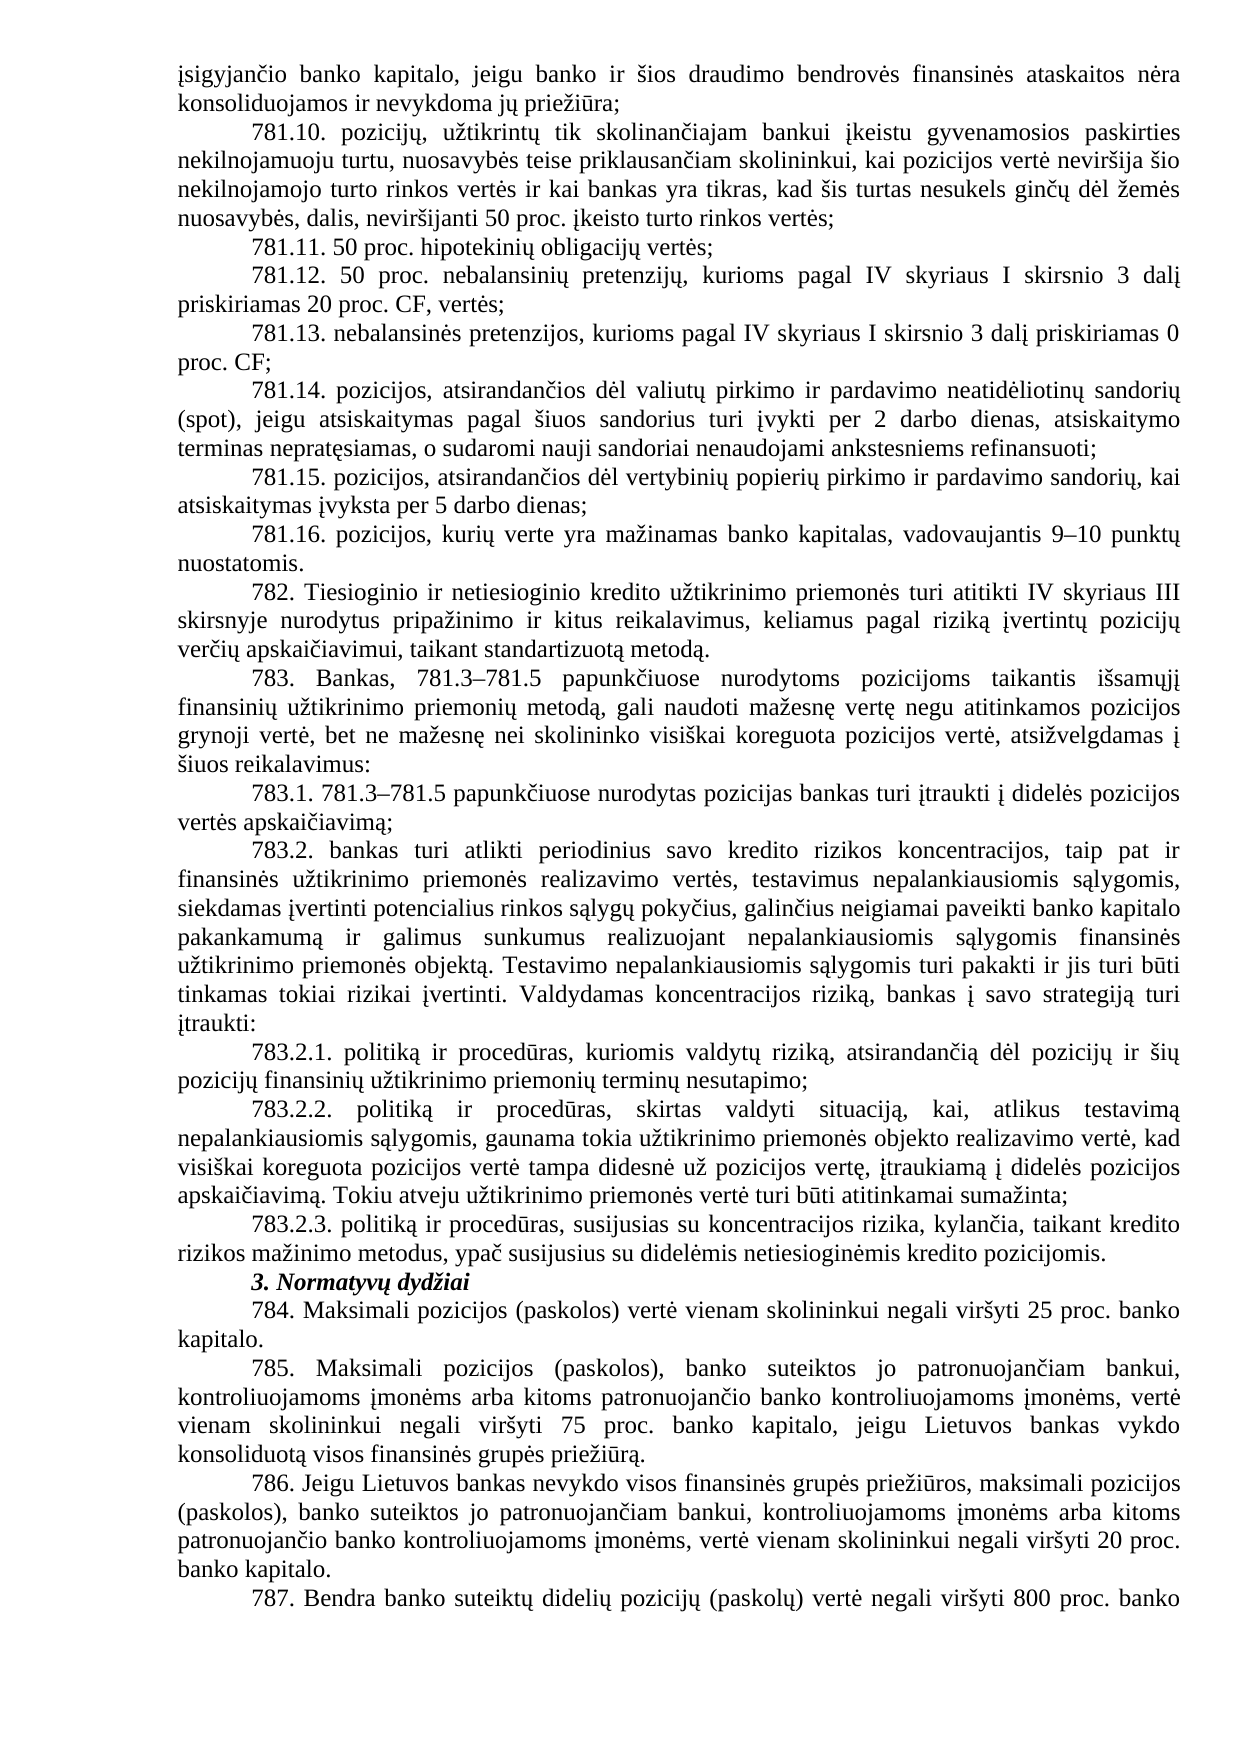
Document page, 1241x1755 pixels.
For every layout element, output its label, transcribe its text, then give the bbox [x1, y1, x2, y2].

text 786. Jeigu Lietuvos bankas nevykdo visos finansinės grupės priežiūros, maksimali pozicijos (paskolos), banko suteiktos jo patronuojančiam bankui, kontroliuojamoms įmonėms arba kitoms patronuojančio banko kontroliuojamoms įmonėms, vertė vienam skolininkui negali viršyti 20 proc. banko kapitalo. [177, 1468, 1181, 1583]
text 784. Maksimali pozicijos (paskolos) vertė vienam skolininkui negali viršyti 25 proc. banko kapitalo. [177, 1295, 1181, 1353]
text 781.13. nebalansinės pretenzijos, kurioms pagal IV skyriaus I skirsnio 3 dalį priskiriamas 0 proc. CF; [177, 318, 1181, 375]
text 781.16. pozicijos, kurių verte yra mažinamas banko kapitalas, vadovaujantis 9–10 punktų nuostatomis. [177, 519, 1181, 577]
text 781.15. pozicijos, atsirandančios dėl vertybinių popierių pirkimo ir pardavimo sandorių, kai atsiskaitymas įvyksta per 5 darbo dienas; [177, 462, 1181, 519]
text 781.12. 50 proc. nebalansinių pretenzijų, kurioms pagal IV skyriaus I skirsnio 3 dalį priskiriamas 20 proc. CF, vertės; [177, 260, 1181, 318]
text 3. Normatyvų dydžiai [177, 1267, 1181, 1295]
text 783.1. 781.3–781.5 papunkčiuose nurodytas pozicijas bankas turi įtraukti į didelės pozicijos vertės apskaičiavimą; [177, 778, 1181, 835]
text 782. Tiesioginio ir netiesioginio kredito užtikrinimo priemonės turi atitikti IV skyriaus III skirsnyje nurodytus pripažinimo ir kitus reikalavimus, keliamus pagal riziką įvertintų pozicijų verčių apskaičiavimui, taikant standartizuotą metodą. [177, 577, 1181, 663]
text 783.2. bankas turi atlikti periodinius savo kredito rizikos koncentracijos, taip pat ir finansinės užtikrinimo priemonės realizavimo vertės, testavimus nepalankiausiomis sąlygomis, siekdamas įvertinti potencialius rinkos sąlygų pokyčius, galinčius neigiamai paveikti banko kapitalo pakankamumą ir galimus sunkumus realizuojant nepalankiausiomis sąlygomis finansinės užtikrinimo priemonės objektą. Testavimo nepalankiausiomis sąlygomis turi pakakti ir jis turi būti tinkamas tokiai rizikai įvertinti. Valdydamas koncentracijos riziką, bankas į savo strategiją turi įtraukti: [177, 835, 1181, 1037]
text 783.2.3. politiką ir procedūras, susijusias su koncentracijos rizika, kylančia, taikant kredito rizikos mažinimo metodus, ypač susijusius su didelėmis netiesioginėmis kredito pozicijomis. [177, 1209, 1181, 1267]
text 781.14. pozicijos, atsirandančios dėl valiutų pirkimo ir pardavimo neatidėliotinų sandorių (spot), jeigu atsiskaitymas pagal šiuos sandorius turi įvykti per 2 darbo dienas, atsiskaitymo terminas nepratęsiamas, o sudaromi nauji sandoriai nenaudojami ankstesniems refinansuoti; [177, 375, 1181, 462]
text 781.10. pozicijų, užtikrintų tik skolinančiajam bankui įkeistu gyvenamosios paskirties nekilnojamuoju turtu, nuosavybės teise priklausančiam skolininkui, kai pozicijos vertė neviršija šio nekilnojamojo turto rinkos vertės ir kai bankas yra tikras, kad šis turtas nesukels ginčų dėl žemės nuosavybės, dalis, neviršijanti 50 proc. įkeisto turto rinkos vertės; [177, 117, 1181, 232]
text 781.11. 50 proc. hipotekinių obligacijų vertės; [177, 232, 1181, 260]
text 783.2.2. politiką ir procedūras, skirtas valdyti situaciją, kai, atlikus testavimą nepalankiausiomis sąlygomis, gaunama tokia užtikrinimo priemonės objekto realizavimo vertė, kad visiškai koreguota pozicijos vertė tampa didesnė už pozicijos vertę, įtraukiamą į didelės pozicijos apskaičiavimą. Tokiu atveju užtikrinimo priemonės vertė turi būti atitinkamai sumažinta; [177, 1094, 1181, 1209]
text 783.2.1. politiką ir procedūras, kuriomis valdytų riziką, atsirandančią dėl pozicijų ir šių pozicijų finansinių užtikrinimo priemonių terminų nesutapimo; [177, 1037, 1181, 1094]
text 785. Maksimali pozicijos (paskolos), banko suteiktos jo patronuojančiam bankui, kontroliuojamoms įmonėms arba kitoms patronuojančio banko kontroliuojamoms įmonėms, vertė vienam skolininkui negali viršyti 75 proc. banko kapitalo, jeigu Lietuvos bankas vykdo konsoliduotą visos finansinės grupės priežiūrą. [177, 1353, 1181, 1468]
text 783. Bankas, 781.3–781.5 papunkčiuose nurodytoms pozicijoms taikantis išsamųjį finansinių užtikrinimo priemonių metodą, gali naudoti mažesnę vertę negu atitinkamos pozicijos grynoji vertė, bet ne mažesnę nei skolininko visiškai koreguota pozicijos vertė, atsižvelgdamas į šiuos reikalavimus: [177, 663, 1181, 778]
text 787. Bendra banko suteiktų didelių pozicijų (paskolų) vertė negali viršyti 800 proc. banko [177, 1583, 1181, 1612]
text įsigyjančio banko kapitalo, jeigu banko ir šios draudimo bendrovės finansinės ataskaitos nėra konsoliduojamos ir nevykdoma jų priežiūra; [177, 59, 1181, 117]
